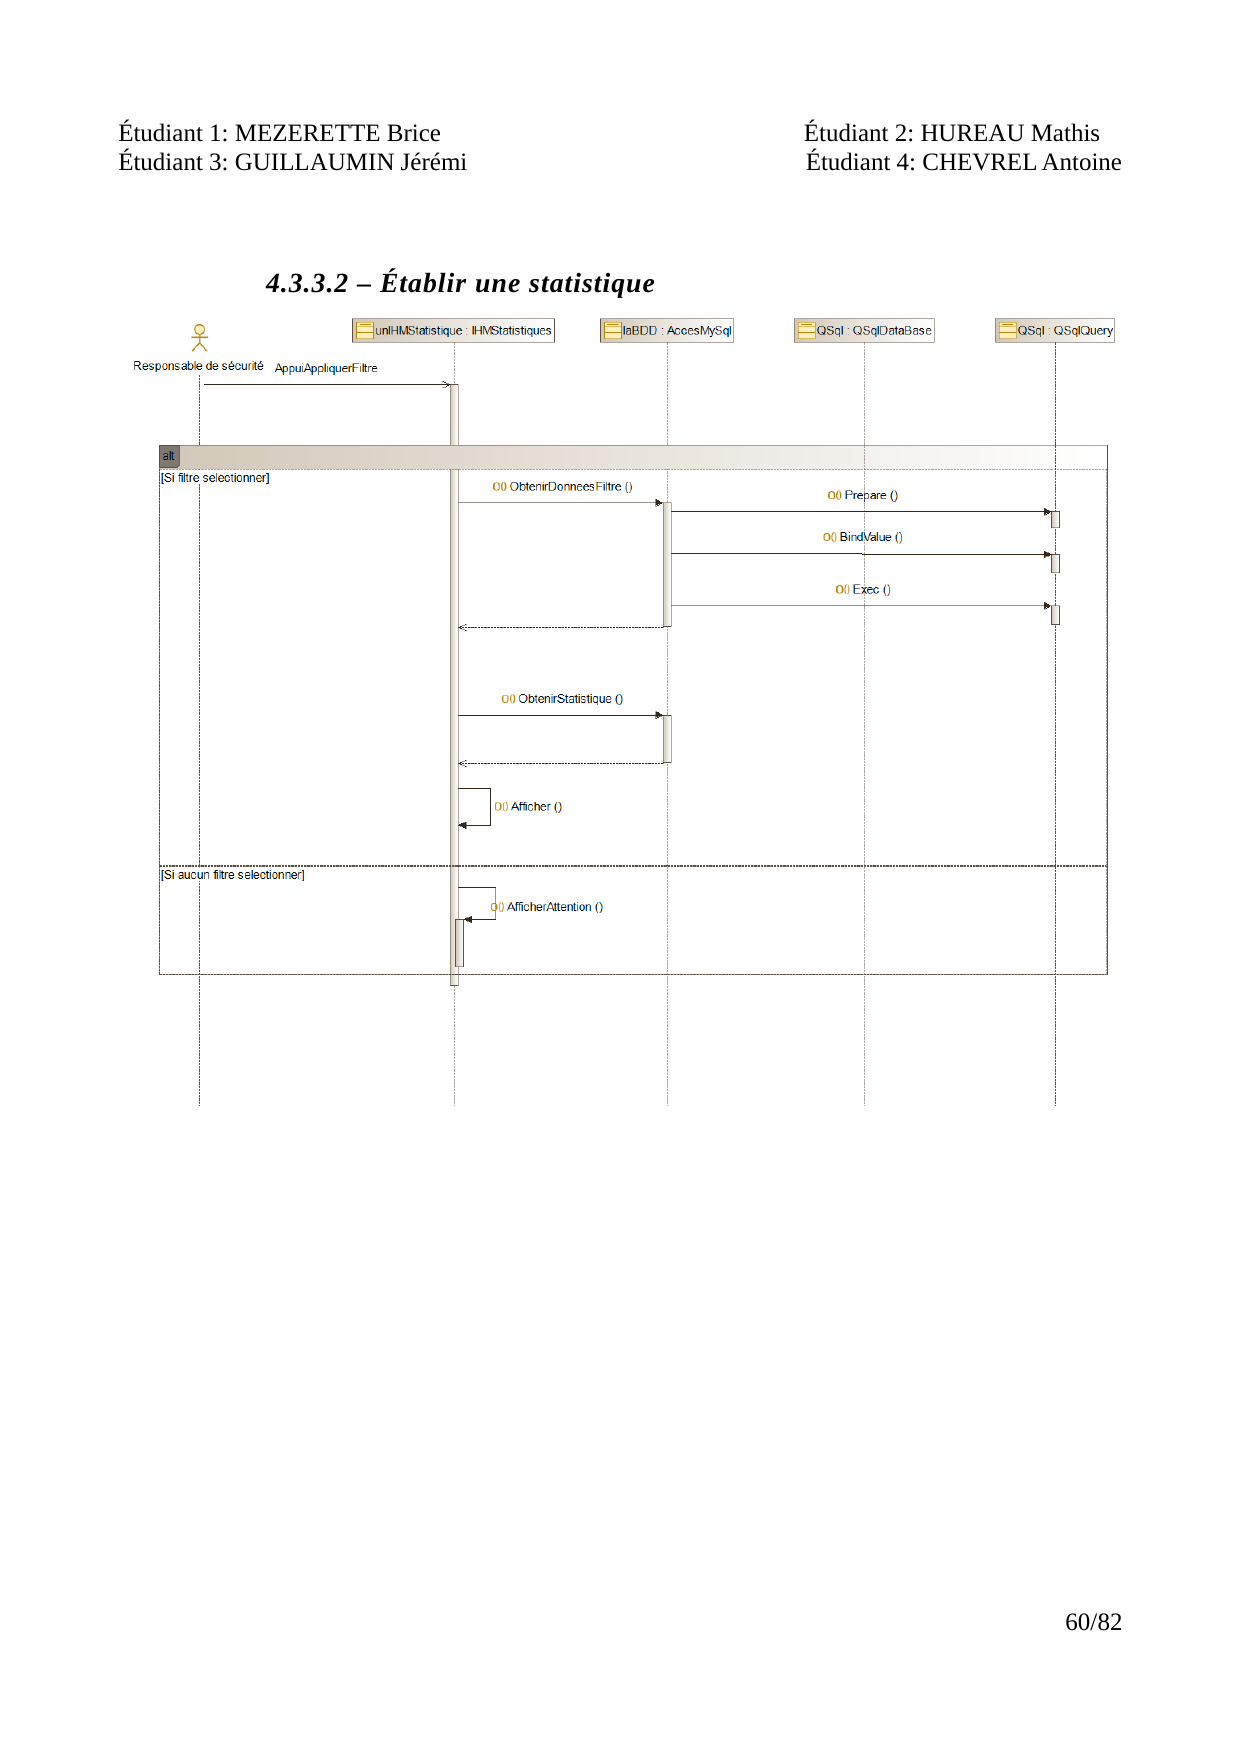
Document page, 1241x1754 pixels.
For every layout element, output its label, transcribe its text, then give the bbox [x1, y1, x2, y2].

subtitle 4.3.3.2 – Établir une statistique [118, 266, 1122, 298]
picture [118, 310, 1123, 1114]
